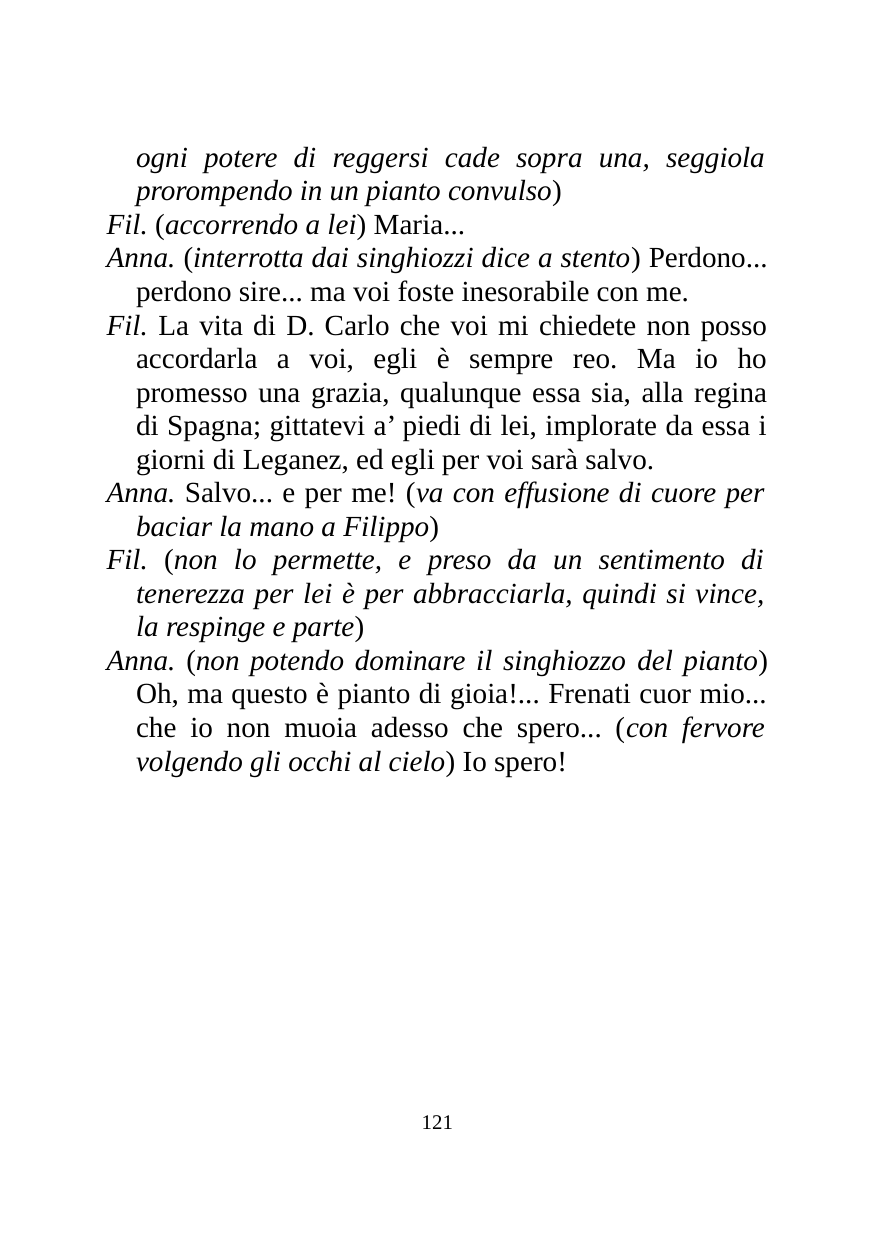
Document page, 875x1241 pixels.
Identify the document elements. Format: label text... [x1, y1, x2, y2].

text Fil. (accorrendo a lei) Maria... [106, 207, 768, 241]
text Anna. (interrotta dai singhiozzi dice a stento) Perdono... perdono sire... ma voi foste inesorabile con me. [106, 241, 768, 308]
text Fil. La vita di D. Carlo che voi mi chiedete non posso accordarla a voi, egli è sempre reo. Ma io ho promesso una grazia, qualunque essa sia, alla regina di Spagna; gittatevi a’ piedi di lei, implorate da essa i giorni di Leganez, ed egli per voi sarà salvo. [106, 308, 768, 475]
text ogni potere di reggersi cade sopra una, seggiola prorompendo in un pianto convulso) [106, 140, 768, 207]
text Fil. (non lo permette, e preso da un sentimento di tenerezza per lei è per abbracciarla, quindi si vince, la respinge e parte) [106, 542, 768, 643]
text Anna. Salvo... e per me! (va con effusione di cuore per baciar la mano a Filippo) [106, 475, 768, 542]
text Anna. (non potendo dominare il singhiozzo del pianto) Oh, ma questo è pianto di gioia!... Frenati cuor mio... che io non muoia adesso che spero... (con fervore volgendo gli occhi al cielo) Io spero! [106, 643, 768, 777]
